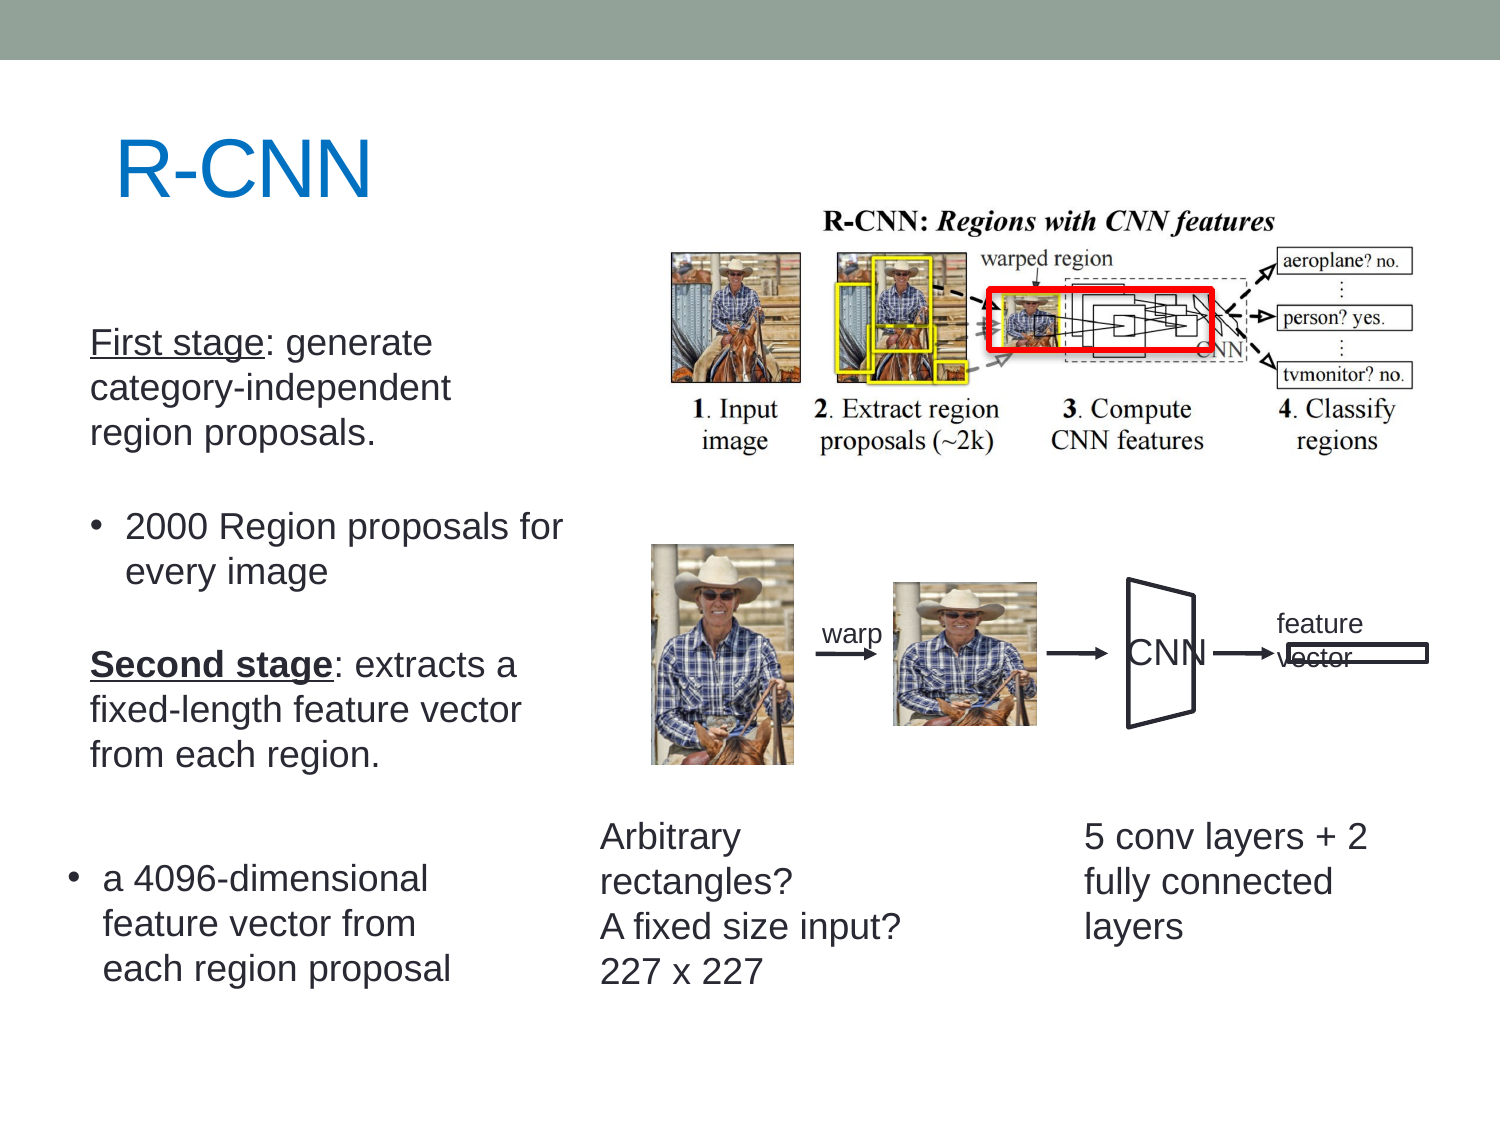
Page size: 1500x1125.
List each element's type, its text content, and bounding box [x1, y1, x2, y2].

text_box [1128, 681, 1194, 728]
text_box Arbitrary rectangles? A fixed size input? 227 x 227 [585, 804, 934, 1000]
text_box feature vector [1262, 597, 1452, 681]
text_box R-CNN [99, 70, 1450, 258]
text_box a 4096-dimensional feature vector from each region proposal [52, 846, 518, 997]
text_box [1128, 579, 1194, 620]
text_box First stage: generate category-independent region proposals. [75, 310, 580, 461]
text_box warp [807, 608, 893, 657]
picture [633, 258, 1448, 501]
text_box Second stage: extracts a fixed-length feature vector from each region. [74, 633, 540, 783]
text_box CNN [1118, 620, 1216, 681]
text_box 2000 Region proposals for every image [75, 494, 580, 600]
text_box 5 conv layers + 2 fully connected layers [1069, 804, 1419, 955]
picture [651, 544, 794, 765]
picture [893, 582, 1037, 726]
